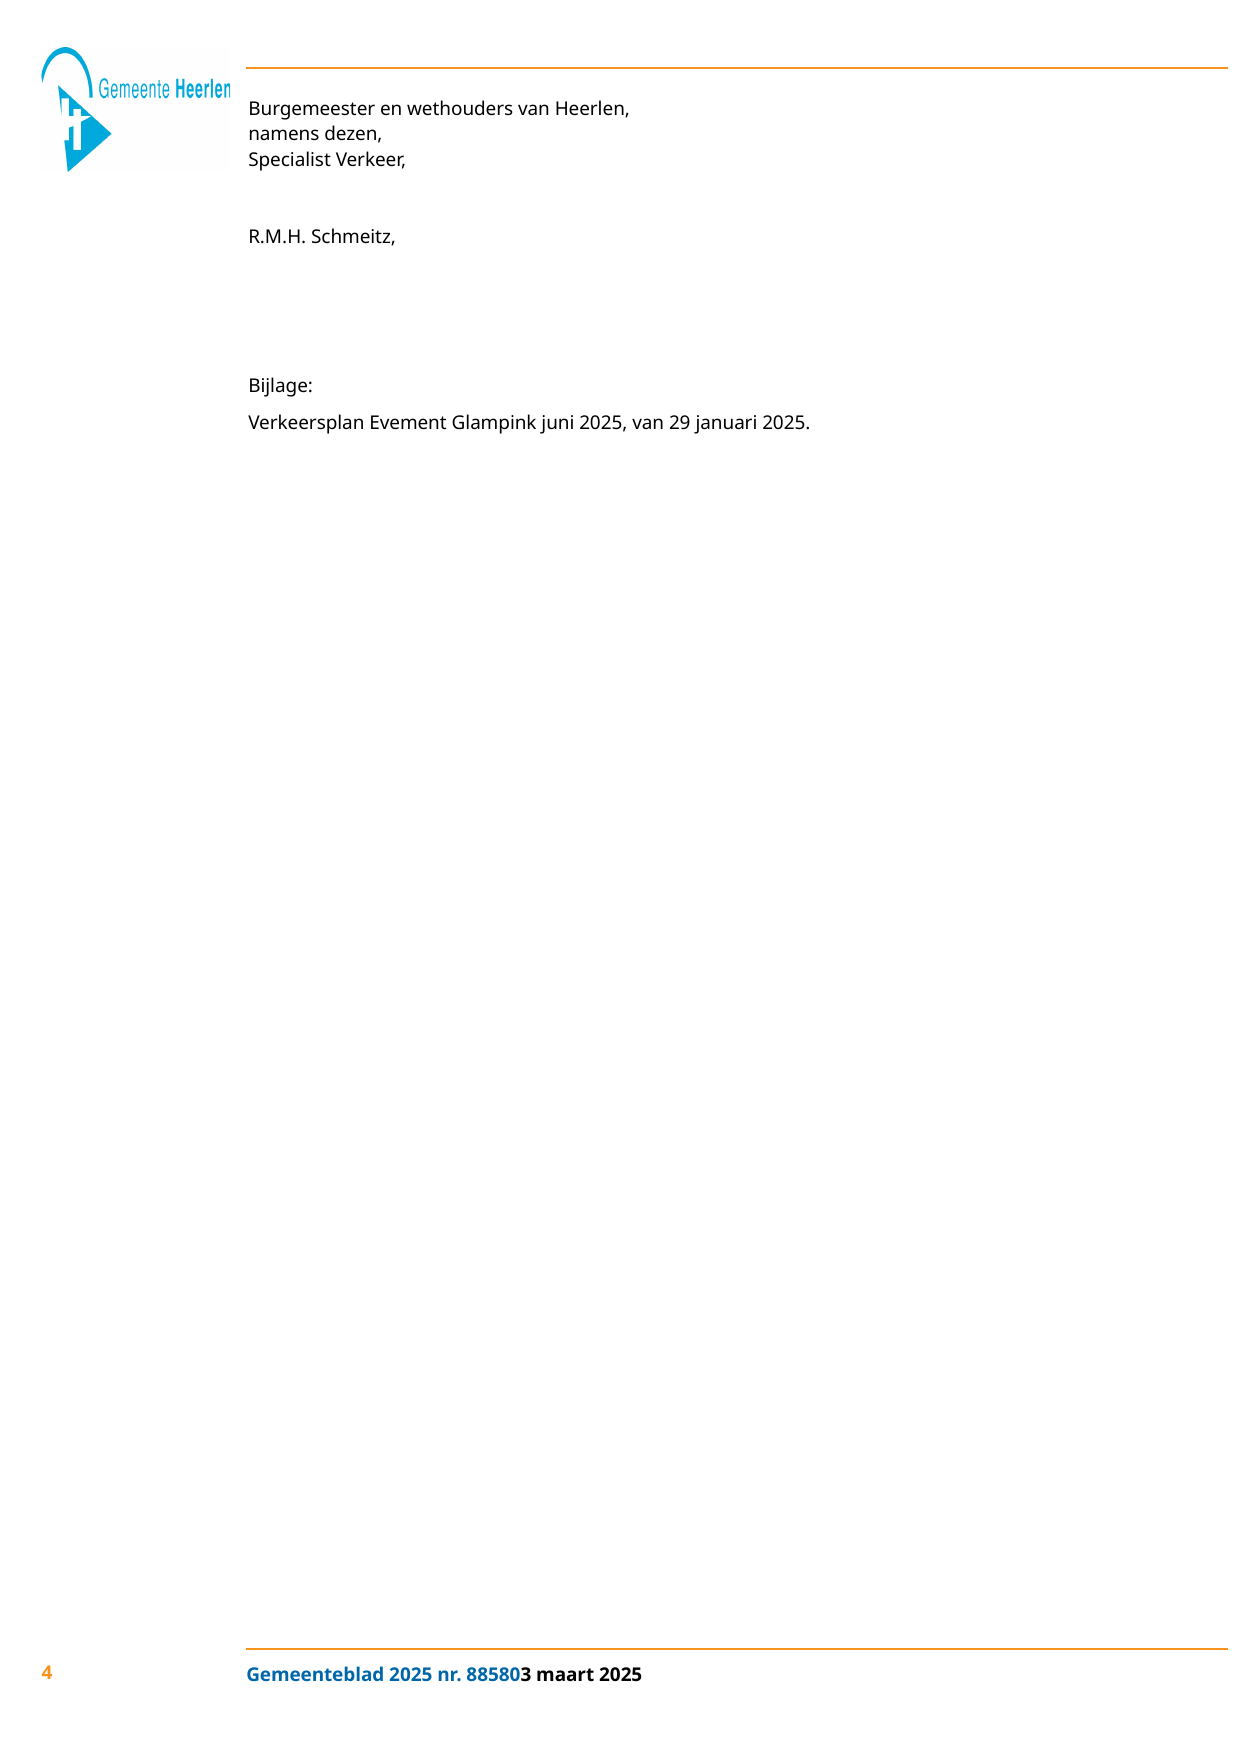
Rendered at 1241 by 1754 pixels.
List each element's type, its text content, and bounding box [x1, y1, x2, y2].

text Burgemeester en wethouders van Heerlen, [248, 95, 1152, 121]
picture [41, 47, 231, 172]
text Verkeersplan Evement Glampink juni 2025, van 29 januari 2025. [248, 414, 1152, 433]
picture [41, 47, 59, 70]
text R.M.H. Schmeitz, [248, 223, 1152, 249]
text Specialist Verkeer, [248, 146, 1152, 172]
text Bijlage: [248, 377, 1152, 396]
text namens dezen, [248, 121, 1152, 146]
